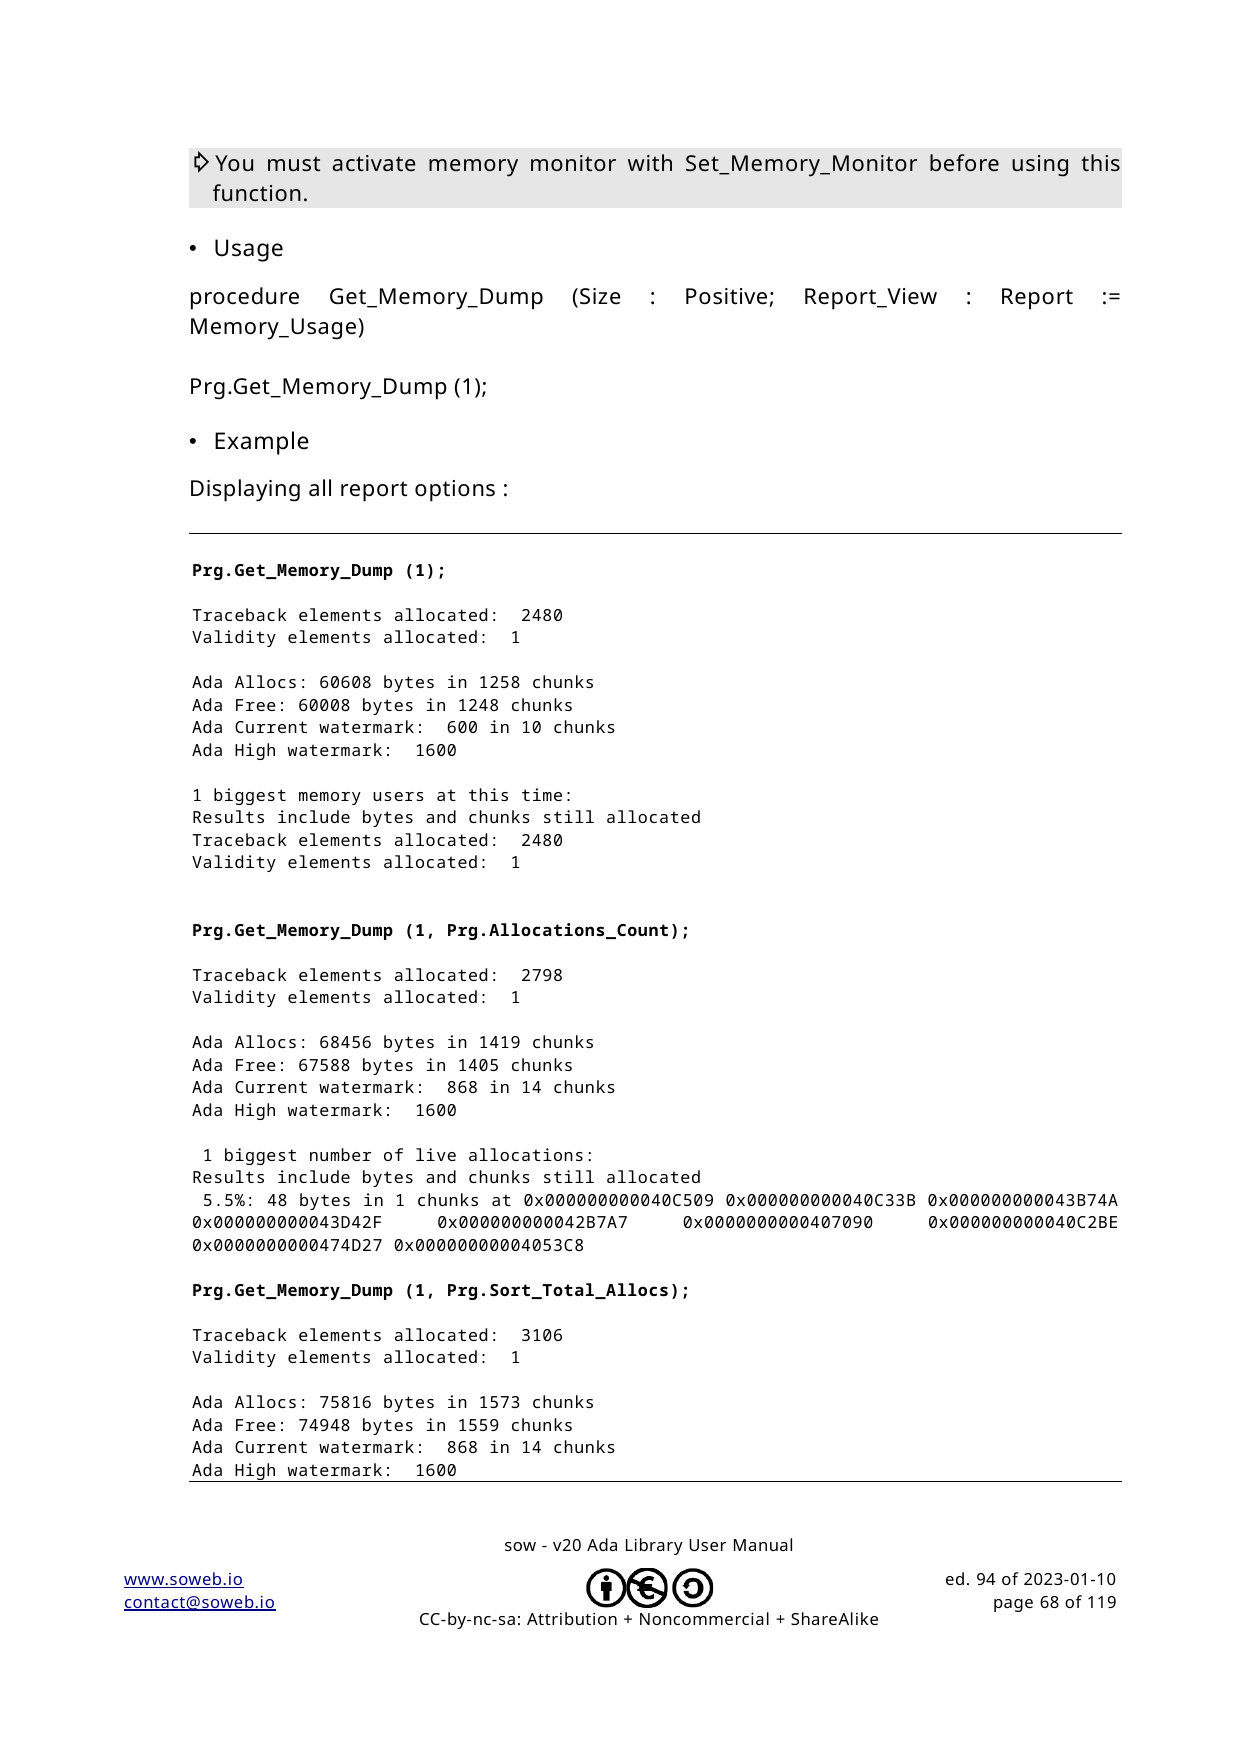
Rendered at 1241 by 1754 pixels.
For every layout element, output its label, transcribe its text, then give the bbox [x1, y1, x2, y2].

list 1 biggest number of live allocations: [189, 1141, 1122, 1163]
list Ada Allocs: 68456 bytes in 1419 chunks [189, 1028, 1122, 1051]
list Ada Free: 74948 bytes in 1559 chunks [189, 1411, 1122, 1433]
list Ada Current watermark: 600 in 10 chunks [189, 713, 1122, 736]
list 1 biggest memory users at this time: [189, 781, 1122, 803]
text procedure Get_Memory_Dump (Size : Positive; Report_View : Report := Memory_Usage) [189, 281, 1122, 341]
text Displaying all report options : [189, 473, 1122, 503]
list You must activate memory monitor with Set_Memory_Monitor before using this function. [189, 148, 1122, 208]
list Prg.Get_Memory_Dump (1); Traceback elements allocated: 2480 [189, 556, 1122, 623]
list 5.5%: 48 bytes in 1 chunks at 0x000000000040C509 0x000000000040C33B 0x000000000043B74A 0x000000000043D42F 0x000000000042B7A7 0x0000000000407090 0x000000000040C2BE 0x0000000000474D27 0x00000000004053C8 Prg.Get_Memory_Dump (1, Prg.Sort_Total_Allocs); Traceback elements allocated: 3106 [189, 1186, 1122, 1343]
subtitle Example [189, 424, 1122, 456]
list Ada Current watermark: 868 in 14 chunks [189, 1433, 1122, 1456]
list Ada High watermark: 1600 [189, 1096, 1122, 1121]
list Validity elements allocated: 1 [189, 623, 1122, 649]
subtitle Usage [189, 232, 1122, 263]
list Validity elements allocated: 1 [189, 1343, 1122, 1369]
list Traceback elements allocated: 2480 [189, 826, 1122, 848]
picture [585, 1568, 668, 1608]
list Ada Free: 60008 bytes in 1248 chunks [189, 691, 1122, 713]
list Results include bytes and chunks still allocated [189, 1163, 1122, 1186]
list Validity elements allocated: 1 [189, 983, 1122, 1009]
list Results include bytes and chunks still allocated [189, 803, 1122, 826]
list Ada Allocs: 60608 bytes in 1258 chunks [189, 668, 1122, 691]
picture [672, 1568, 714, 1608]
list Ada High watermark: 1600 [189, 736, 1122, 761]
list Ada Allocs: 75816 bytes in 1573 chunks [189, 1388, 1122, 1411]
list Ada Current watermark: 868 in 14 chunks [189, 1073, 1122, 1096]
list Ada Free: 67588 bytes in 1405 chunks [189, 1051, 1122, 1073]
list Ada High watermark: 1600 [189, 1456, 1122, 1481]
text Prg.Get_Memory_Dump (1); [189, 371, 1122, 401]
list Validity elements allocated: 1 Prg.Get_Memory_Dump (1, Prg.Allocations_Count); Traceback elements allocated: 2798 [189, 848, 1122, 983]
